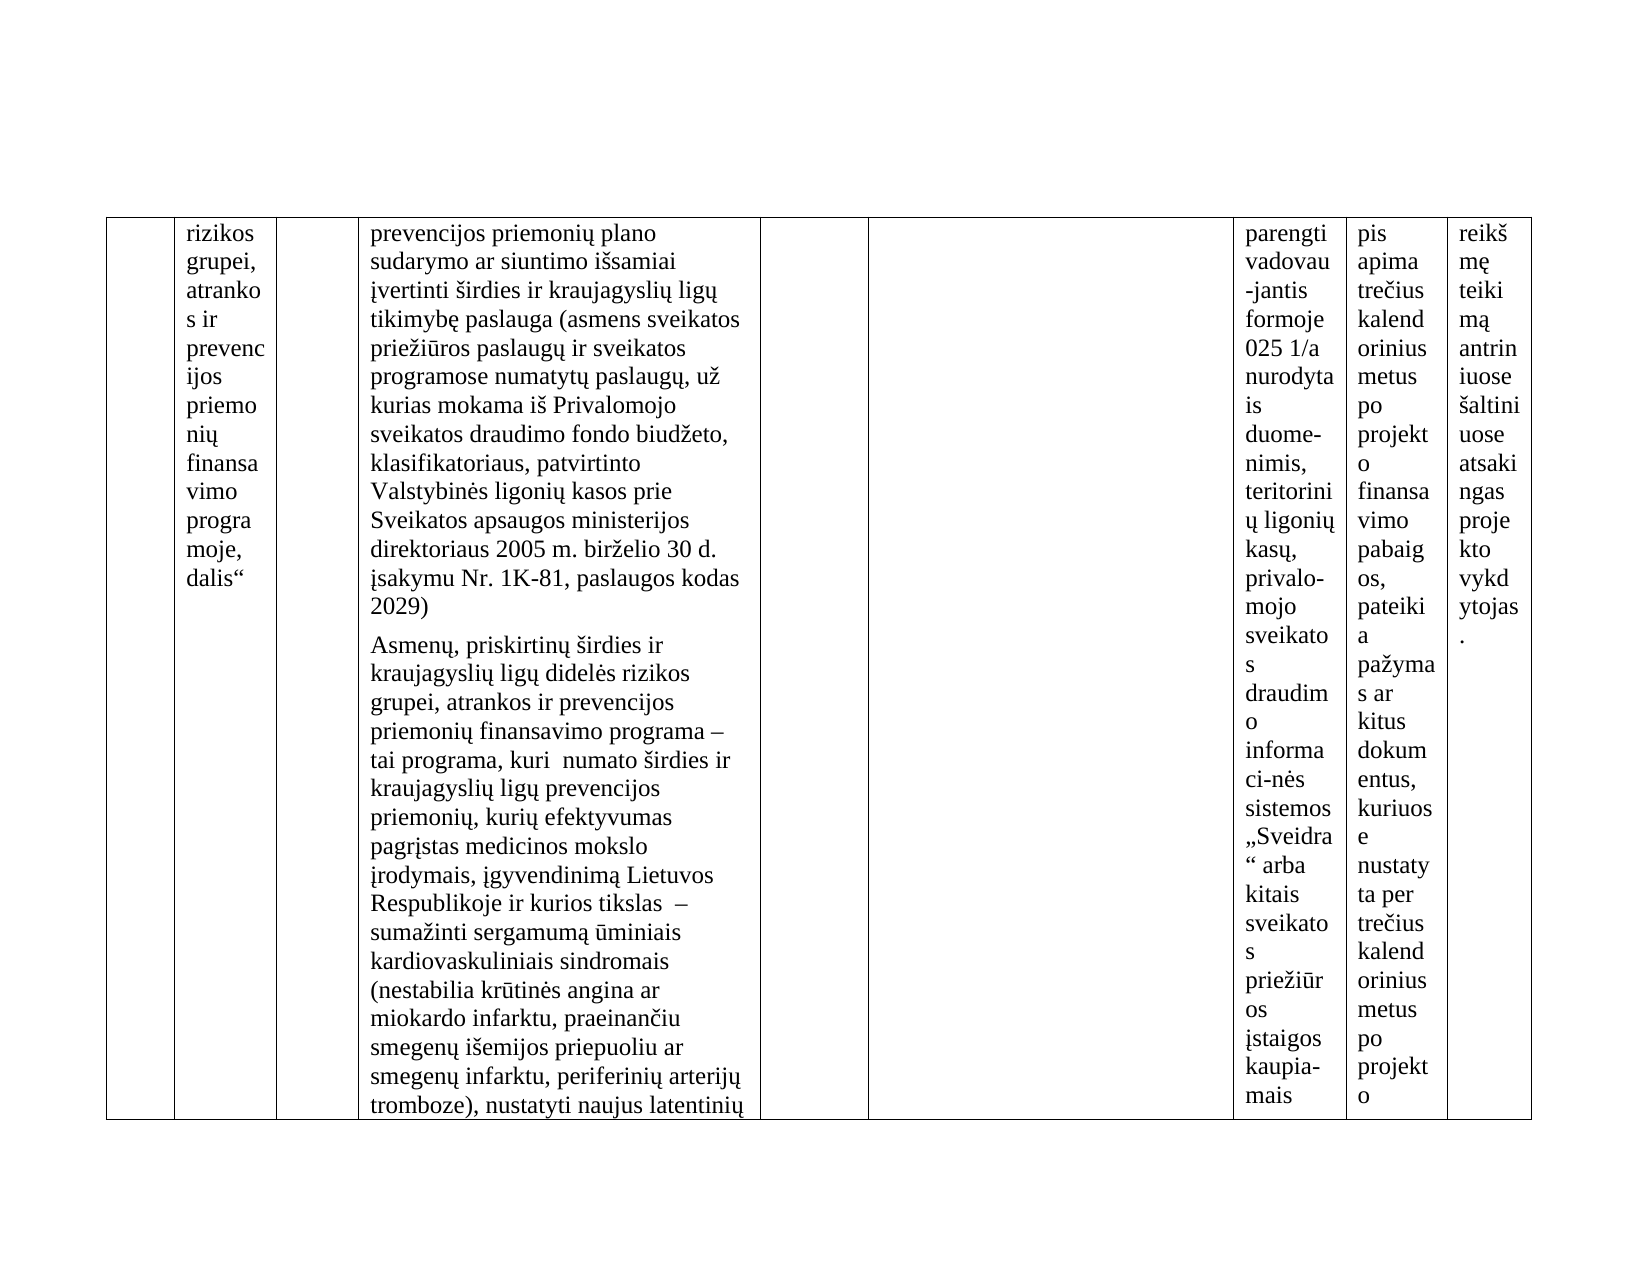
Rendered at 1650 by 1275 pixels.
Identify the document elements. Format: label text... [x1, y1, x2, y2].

table_cell reikšmę teikimą antriniuose šaltiniuose atsakingas projekto vykdytojas. [1448, 218, 1531, 1118]
table_cell parengti vadovau-jantis formoje 025 1/a nurodytais duome-nimis, teritorinių ligonių kasų, privalo-mojo sveikatos draudimo informaci-nės sistemos „Sveidra“ arba kitais sveikatos priežiūros įstaigos kaupia-mais [1234, 218, 1346, 1118]
table_cell [277, 218, 358, 1118]
table_cell prevencijos priemonių plano sudarymo ar siuntimo išsamiai įvertinti širdies ir kraujagyslių ligų tikimybę paslauga (asmens sveikatos priežiūros paslaugų ir sveikatos programose numatytų paslaugų, už kurias mokama iš Privalomojo sveikatos draudimo fondo biudžeto, klasifikatoriaus, patvirtinto Valstybinės ligonių kasos prie Sveikatos apsaugos ministerijos direktoriaus 2005 m. birželio 30 d. įsakymu Nr. 1K-81, paslaugos kodas 2029) Asmenų, priskirtinų širdies ir kraujagyslių ligų didelės rizikos grupei, atrankos ir prevencijos priemonių finansavimo programa – tai programa, kuri numato širdies ir kraujagyslių ligų prevencijos priemonių, kurių efektyvumas pagrįstas medicinos mokslo įrodymais, įgyvendinimą Lietuvos Respublikoje ir kurios tikslas – sumažinti sergamumą ūminiais kardiovaskuliniais sindromais (nestabilia krūtinės angina ar miokardo infarktu, praeinančiu smegenų išemijos priepuoliu ar smegenų infarktu, periferinių arterijų tromboze), nustatyti naujus latentinių [359, 218, 760, 1118]
table_cell [869, 218, 1233, 1118]
table_cell rizikos grupei, atrankos ir prevencijos priemonių finansavimo programoje, dalis“ [175, 218, 276, 1118]
table_cell [107, 218, 174, 1118]
table_cell pis apima trečius kalendorinius metus po projekto finansavimo pabaigos, pateikia pažymas ar kitus dokumentus, kuriuose nustatyta per trečius kalendorinius metus po projekto [1347, 218, 1447, 1118]
table_cell [761, 218, 868, 1118]
